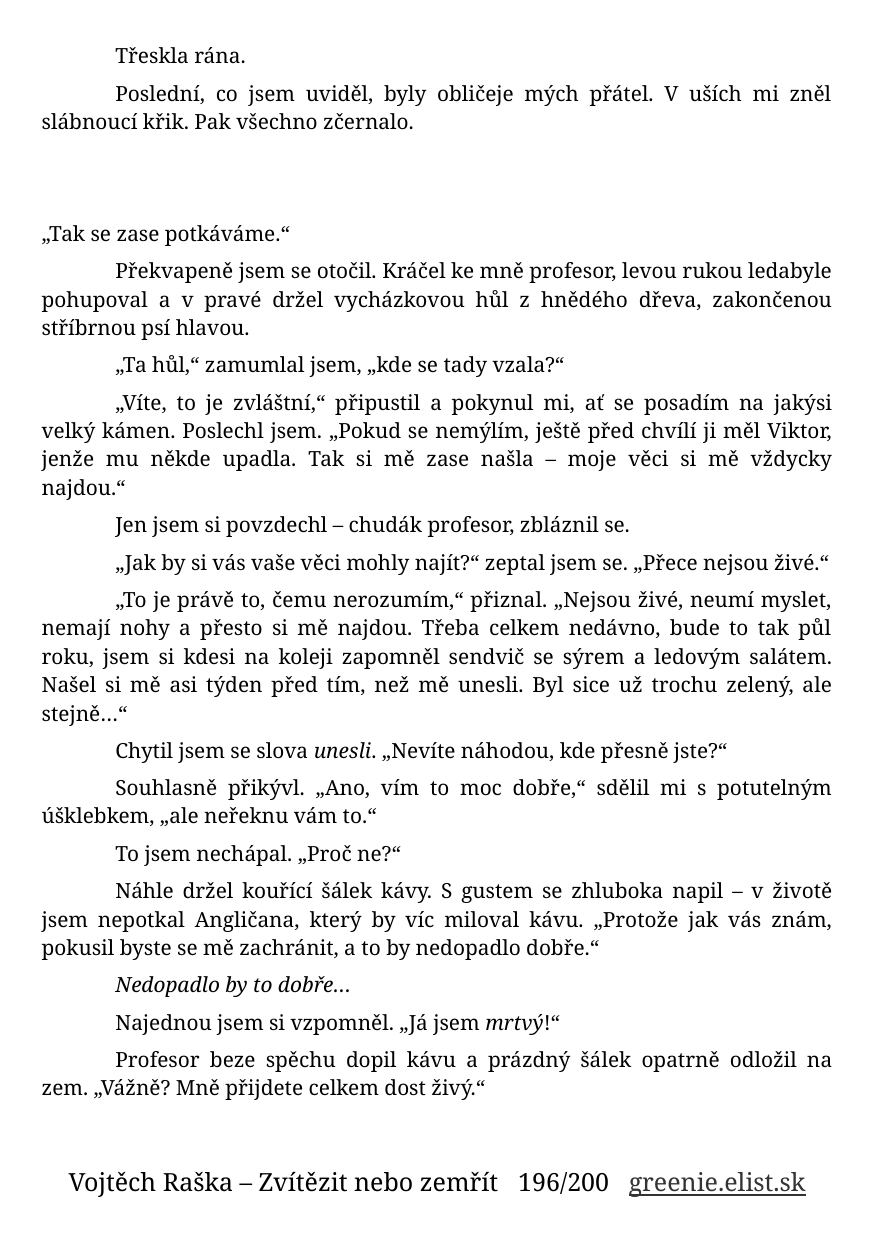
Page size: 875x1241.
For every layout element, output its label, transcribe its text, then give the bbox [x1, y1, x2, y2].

text Třeskla rána. [41, 41, 833, 70]
text Náhle držel kouřící šálek kávy. S gustem se zhluboka napil – v životě jsem nepotkal Angličana, který by víc miloval kávu. „Protože jak vás znám, pokusil byste se mě zachránit, a to by nedopadlo dobře.“ [41, 876, 833, 962]
text Souhlasně přikývl. „Ano, vím to moc dobře,“ sdělil mi s potutelným úšklebkem, „ale neřeknu vám to.“ [41, 773, 833, 830]
text „Jak by si vás vaše věci mohly najít?“ zeptal jsem se. „Přece nejsou živé.“ [41, 548, 833, 576]
text Profesor beze spěchu dopil kávu a prázdný šálek opatrně odložil na zem. „Vážně? Mně přijdete celkem dost živý.“ [41, 1045, 833, 1102]
text To jsem nechápal. „Proč ne?“ [41, 839, 833, 867]
text Překvapeně jsem se otočil. Kráčel ke mně profesor, levou rukou ledabyle pohupoval a v pravé držel vycházkovou hůl z hnědého dřeva, zakončenou stříbrnou psí hlavou. [41, 256, 833, 342]
text Najednou jsem si vzpomněl. „Já jsem mrtvý!“ [41, 1008, 833, 1036]
text Chytil jsem se slova unesli. „Nevíte náhodou, kde přesně jste?“ [41, 736, 833, 764]
text „To je právě to, čemu nerozumím,“ přiznal. „Nejsou živé, neumí myslet, nemají nohy a přesto si mě najdou. Třeba celkem nedávno, bude to tak půl roku, jsem si kdesi na koleji zapomněl sendvič se sýrem a ledovým salátem. Našel si mě asi týden před tím, než mě unesli. Byl sice už trochu zelený, ale stejně…“ [41, 585, 833, 727]
text Poslední, co jsem uviděl, byly obličeje mých přátel. V uších mi zněl slábnoucí křik. Pak všechno zčernalo. [41, 79, 833, 136]
text „Víte, to je zvláštní,“ připustil a pokynul mi, ať se posadím na jakýsi velký kámen. Poslechl jsem. „Pokud se nemýlím, ještě před chvílí ji měl Viktor, jenže mu někde upadla. Tak si mě zase našla – moje věci si mě vždycky najdou.“ [41, 388, 833, 501]
text Nedopadlo by to dobře… [41, 970, 833, 999]
text „Ta hůl,“ zamumlal jsem, „kde se tady vzala?“ [41, 350, 833, 379]
text Jen jsem si povzdechl – chudák profesor, zbláznil se. [41, 510, 833, 539]
text „Tak se zase potkáváme.“ [41, 219, 833, 247]
